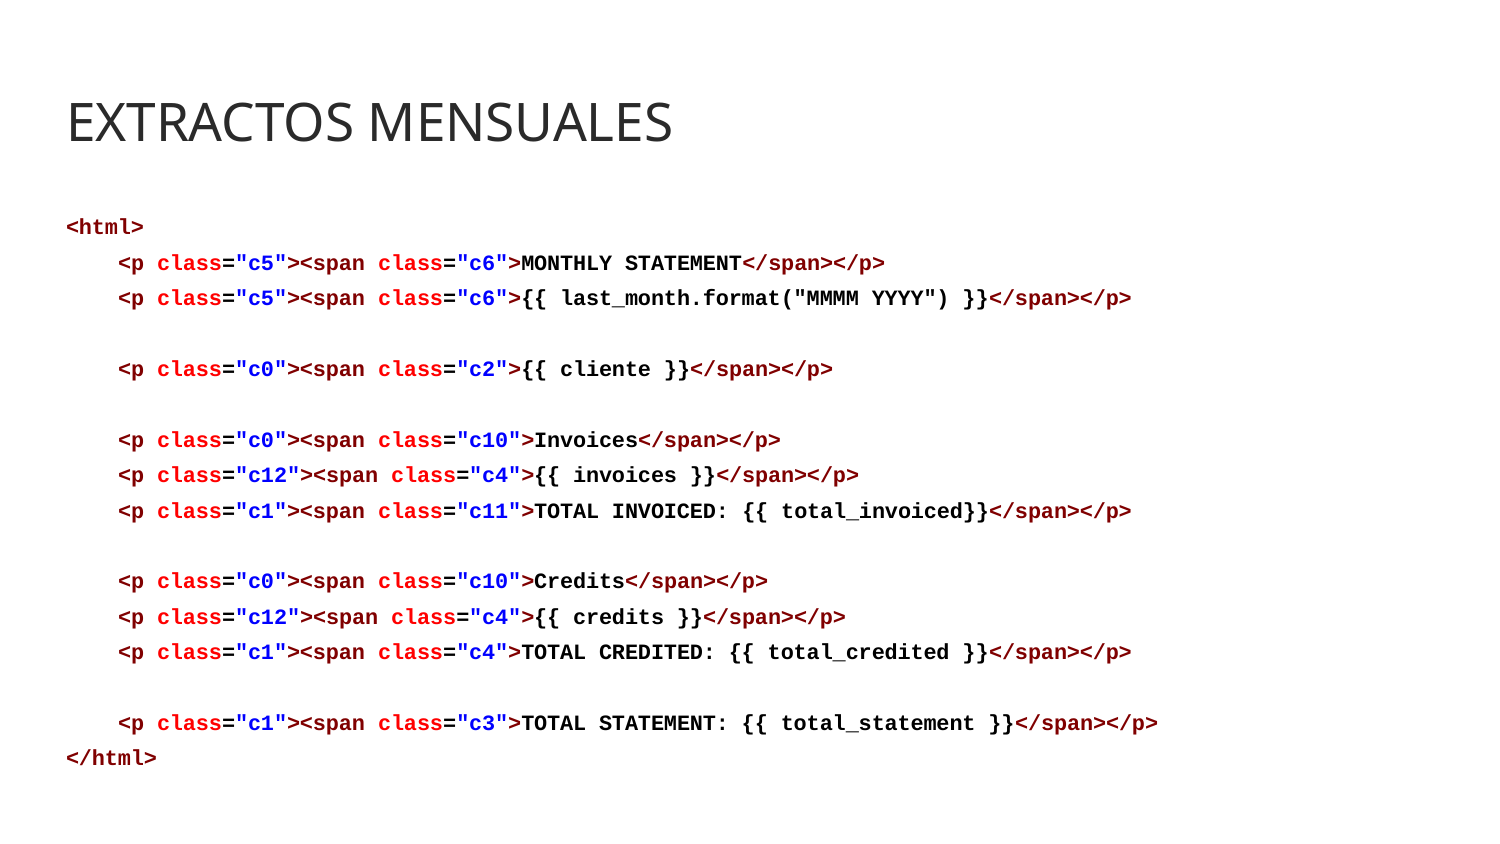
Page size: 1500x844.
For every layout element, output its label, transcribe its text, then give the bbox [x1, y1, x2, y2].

list <html> <p class="c5"><span class="c6">MONTHLY STATEMENT</span></p> <p class="c5"><span class="c6">{{ last_month.format("MMMM YYYY") }}</span></p> <p class="c0"><span class="c2">{{ cliente }}</span></p> <p class="c0"><span class="c10">Invoices</span></p> <p class="c12"><span class="c4">{{ invoices }}</span></p> <p class="c1"><span class="c11">TOTAL INVOICED: {{ total_invoiced}}</span></p> <p class="c0"><span class="c10">Credits</span></p> <p class="c12"><span class="c4">{{ credits }}</span></p> <p class="c1"><span class="c4">TOTAL CREDITED: {{ total_credited }}</span></p> <p class="c1"><span class="c3">TOTAL STATEMENT: {{ total_statement }}</span></p> </html> [51, 189, 1449, 786]
title EXTRACTOS MENSUALES [51, 72, 1449, 167]
